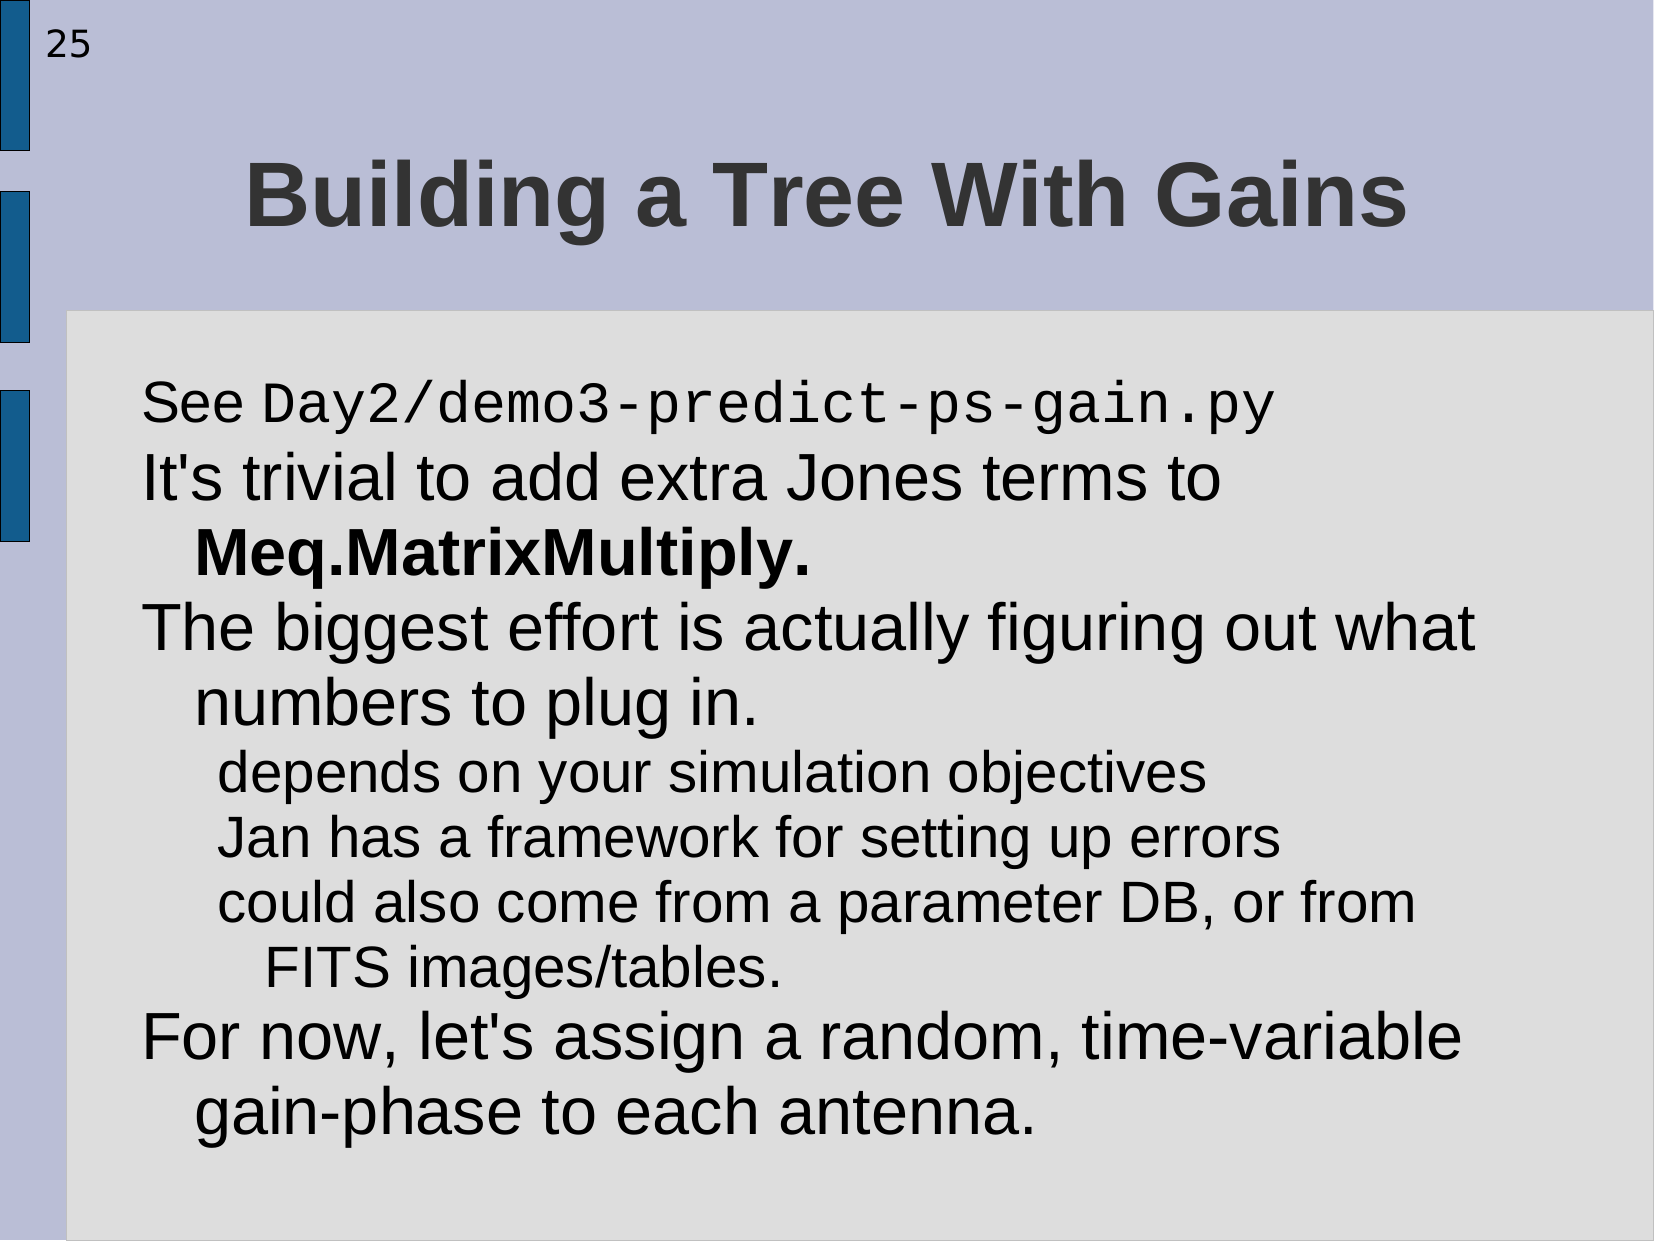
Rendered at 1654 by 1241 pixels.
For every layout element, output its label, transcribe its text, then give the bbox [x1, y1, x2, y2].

text_box [32, 15, 267, 89]
list See Day2/demo3-predict-ps-gain.py It's trivial to add extra Jones terms to Meq.MatrixMultiply. The biggest effort is actually figuring out what numbers to plug in. depends on your simulation objectives Jan has a framework for setting up errors could also come from a parameter DB, or from FITS images/tables. For now, let's assign a random, time-variable gain-phase to each antenna. [123, 370, 1536, 1176]
title Building a Tree With Gains [121, 91, 1534, 299]
